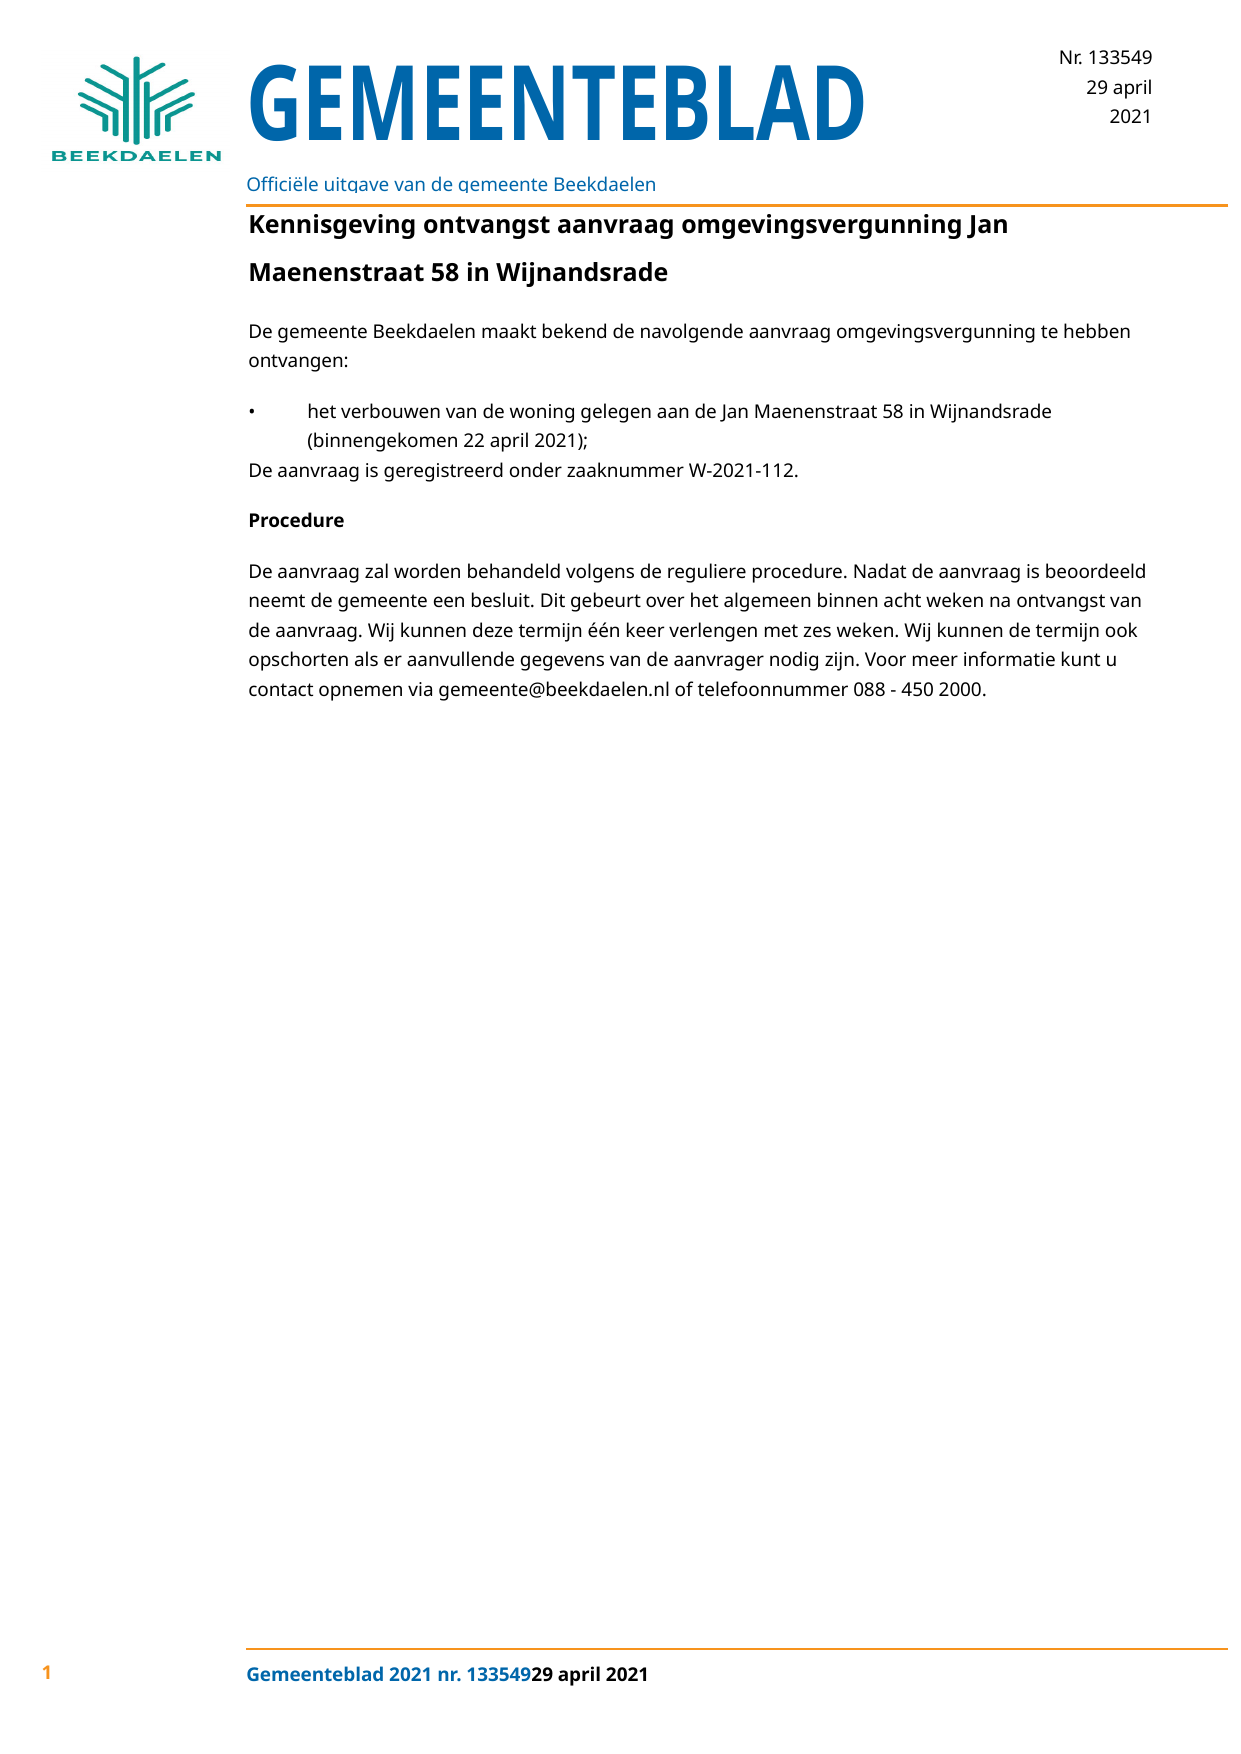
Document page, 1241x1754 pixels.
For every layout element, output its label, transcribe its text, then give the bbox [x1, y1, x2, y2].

text De aanvraag is geregistreerd onder zaaknummer W-2021-112. [248, 457, 1152, 483]
text De gemeente Beekdaelen maakt bekend de navolgende aanvraag omgevingsvergunning te hebben ontvangen: [248, 318, 1152, 373]
picture [41, 47, 231, 172]
list het verbouwen van de woning gelegen aan de Jan Maenenstraat 58 in Wijnandsrade (binnengekomen 22 april 2021); [248, 398, 1152, 453]
text Procedure [248, 507, 1152, 533]
text Kennisgeving ontvangst aanvraag omgevingsvergunning Jan Maenenstraat 58 in Wijnandsrade [248, 207, 1152, 288]
text De aanvraag zal worden behandeld volgens de reguliere procedure. Nadat de aanvraag is beoordeeld neemt de gemeente een besluit. Dit gebeurt over het algemeen binnen acht weken na ontvangst van de aanvraag. Wij kunnen deze termijn één keer verlengen met zes weken. Wij kunnen de termijn ook opschorten als er aanvullende gegevens van de aanvrager nodig zijn. Voor meer informatie kunt u contact opnemen via gemeente@beekdaelen.nl of telefoonnummer 088 - 450 2000. [248, 558, 1152, 702]
